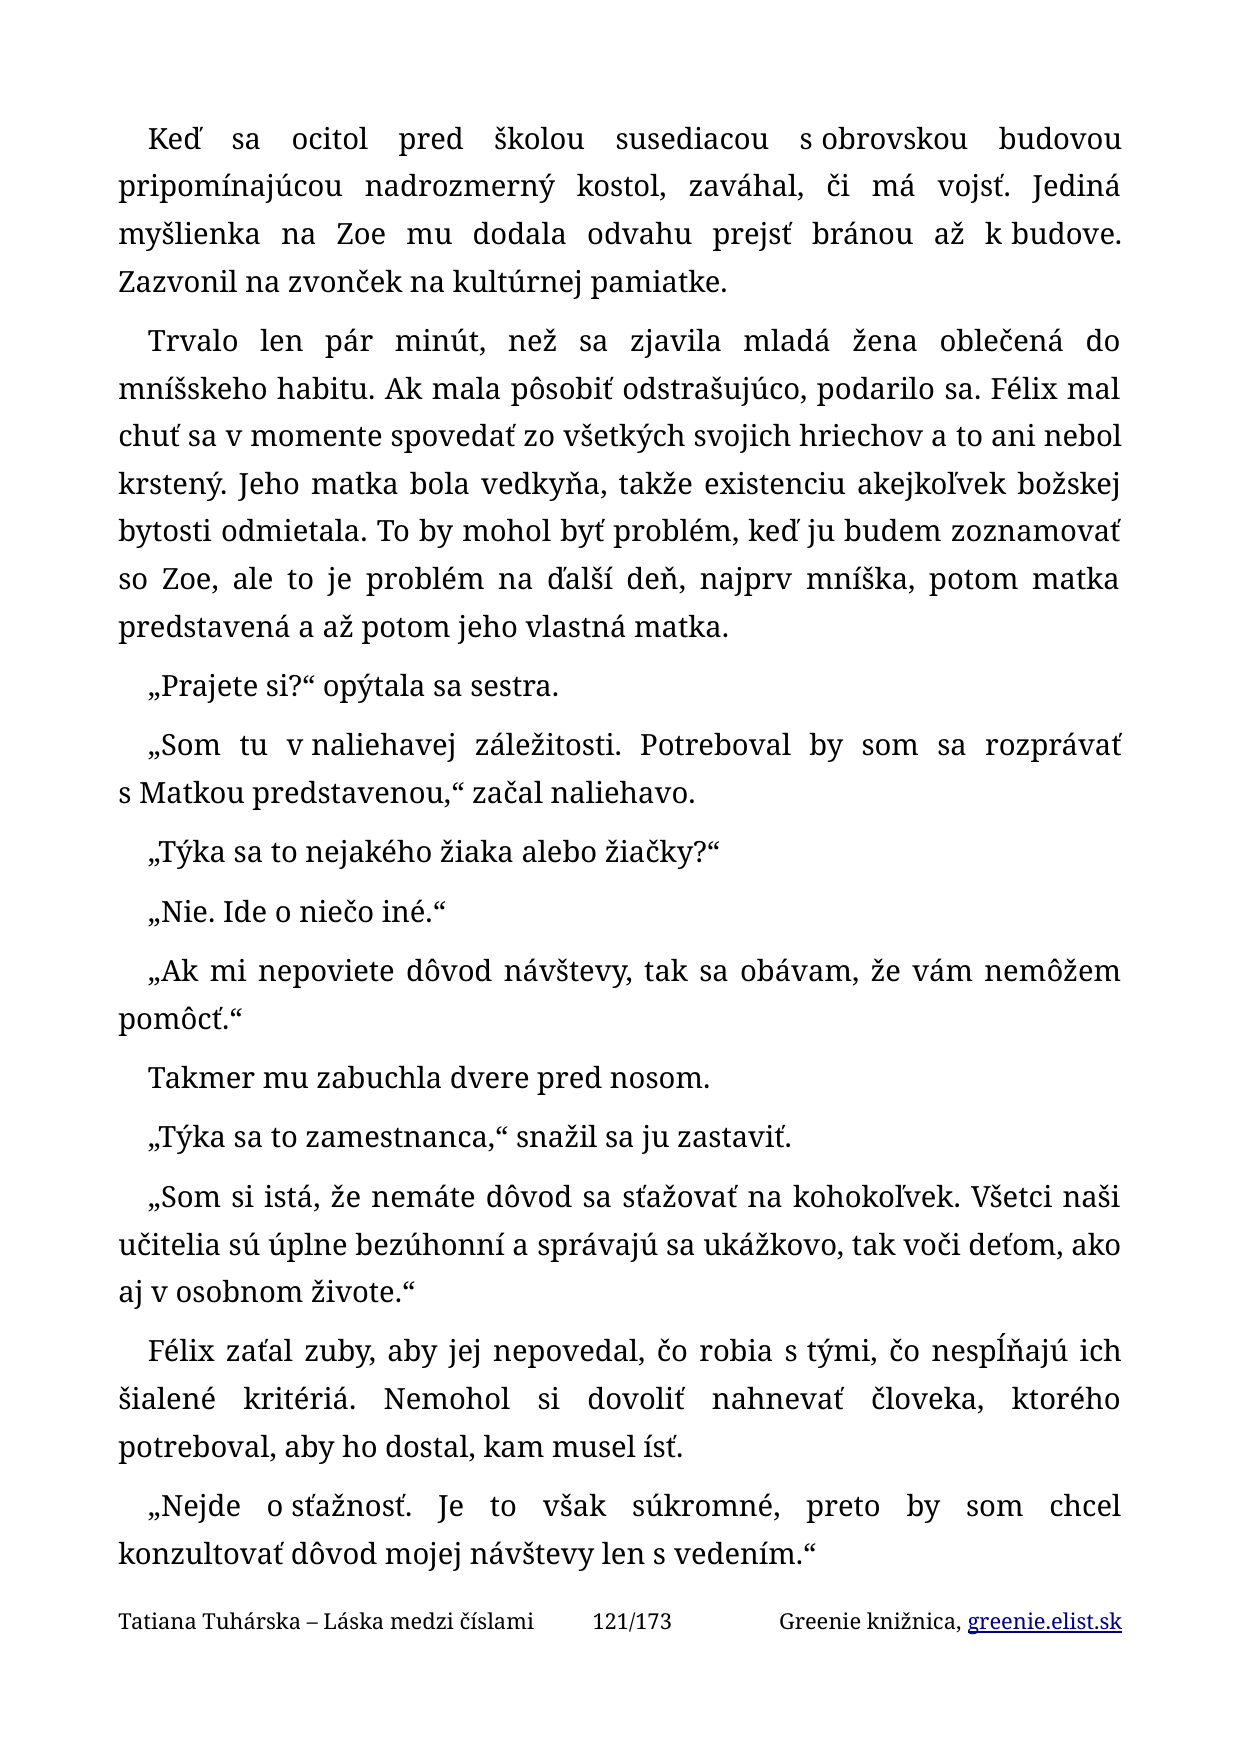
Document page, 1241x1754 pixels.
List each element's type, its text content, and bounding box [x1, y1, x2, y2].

text „Som si istá, že nemáte dôvod sa sťažovať na kohokoľvek. Všetci naši učitelia sú úplne bezúhonní a správajú sa ukážkovo, tak voči deťom, ako aj v osobnom živote.“ [118, 1176, 1122, 1311]
text „Prajete si?“ opýtala sa sestra. [118, 665, 1122, 705]
text „Nejde o sťažnosť. Je to však súkromné, preto by som chcel konzultovať dôvod mojej návštevy len s vedením.“ [118, 1485, 1122, 1573]
text „Som tu v naliehavej záležitosti. Potreboval by som sa rozprávať s Matkou predstavenou,“ začal naliehavo. [118, 725, 1122, 812]
text Trvalo len pár minút, než sa zjavila mladá žena oblečená do mníšskeho habitu. Ak mala pôsobiť odstrašujúco, podarilo sa. Félix mal chuť sa v momente spovedať zo všetkých svojich hriechov a to ani nebol krstený. Jeho matka bola vedkyňa, takže existenciu akejkoľvek božskej bytosti odmietala. To by mohol byť problém, keď ju budem zoznamovať so Zoe, ale to je problém na ďalší deň, najprv mníška, potom matka predstavená a až potom jeho vlastná matka. [118, 320, 1122, 646]
text „Týka sa to zamestnanca,“ snažil sa ju zastaviť. [118, 1117, 1122, 1156]
text „Týka sa to nejakého žiaka alebo žiačky?“ [118, 832, 1122, 871]
text Félix zaťal zuby, aby jej nepovedal, čo robia s tými, čo nespĺňajú ich šialené kritériá. Nemohol si dovoliť nahnevať človeka, ktorého potreboval, aby ho dostal, kam musel ísť. [118, 1331, 1122, 1466]
text Takmer mu zabuchla dvere pred nosom. [118, 1057, 1122, 1097]
text „Nie. Ide o niečo iné.“ [118, 891, 1122, 931]
text „Ak mi nepoviete dôvod návštevy, tak sa obávam, že vám nemôžem pomôcť.“ [118, 950, 1122, 1038]
text Keď sa ocitol pred školou susediacou s obrovskou budovou pripomínajúcou nadrozmerný kostol, zaváhal, či má vojsť. Jediná myšlienka na Zoe mu dodala odvahu prejsť bránou až k budove. Zazvonil na zvonček na kultúrnej pamiatke. [118, 118, 1122, 301]
